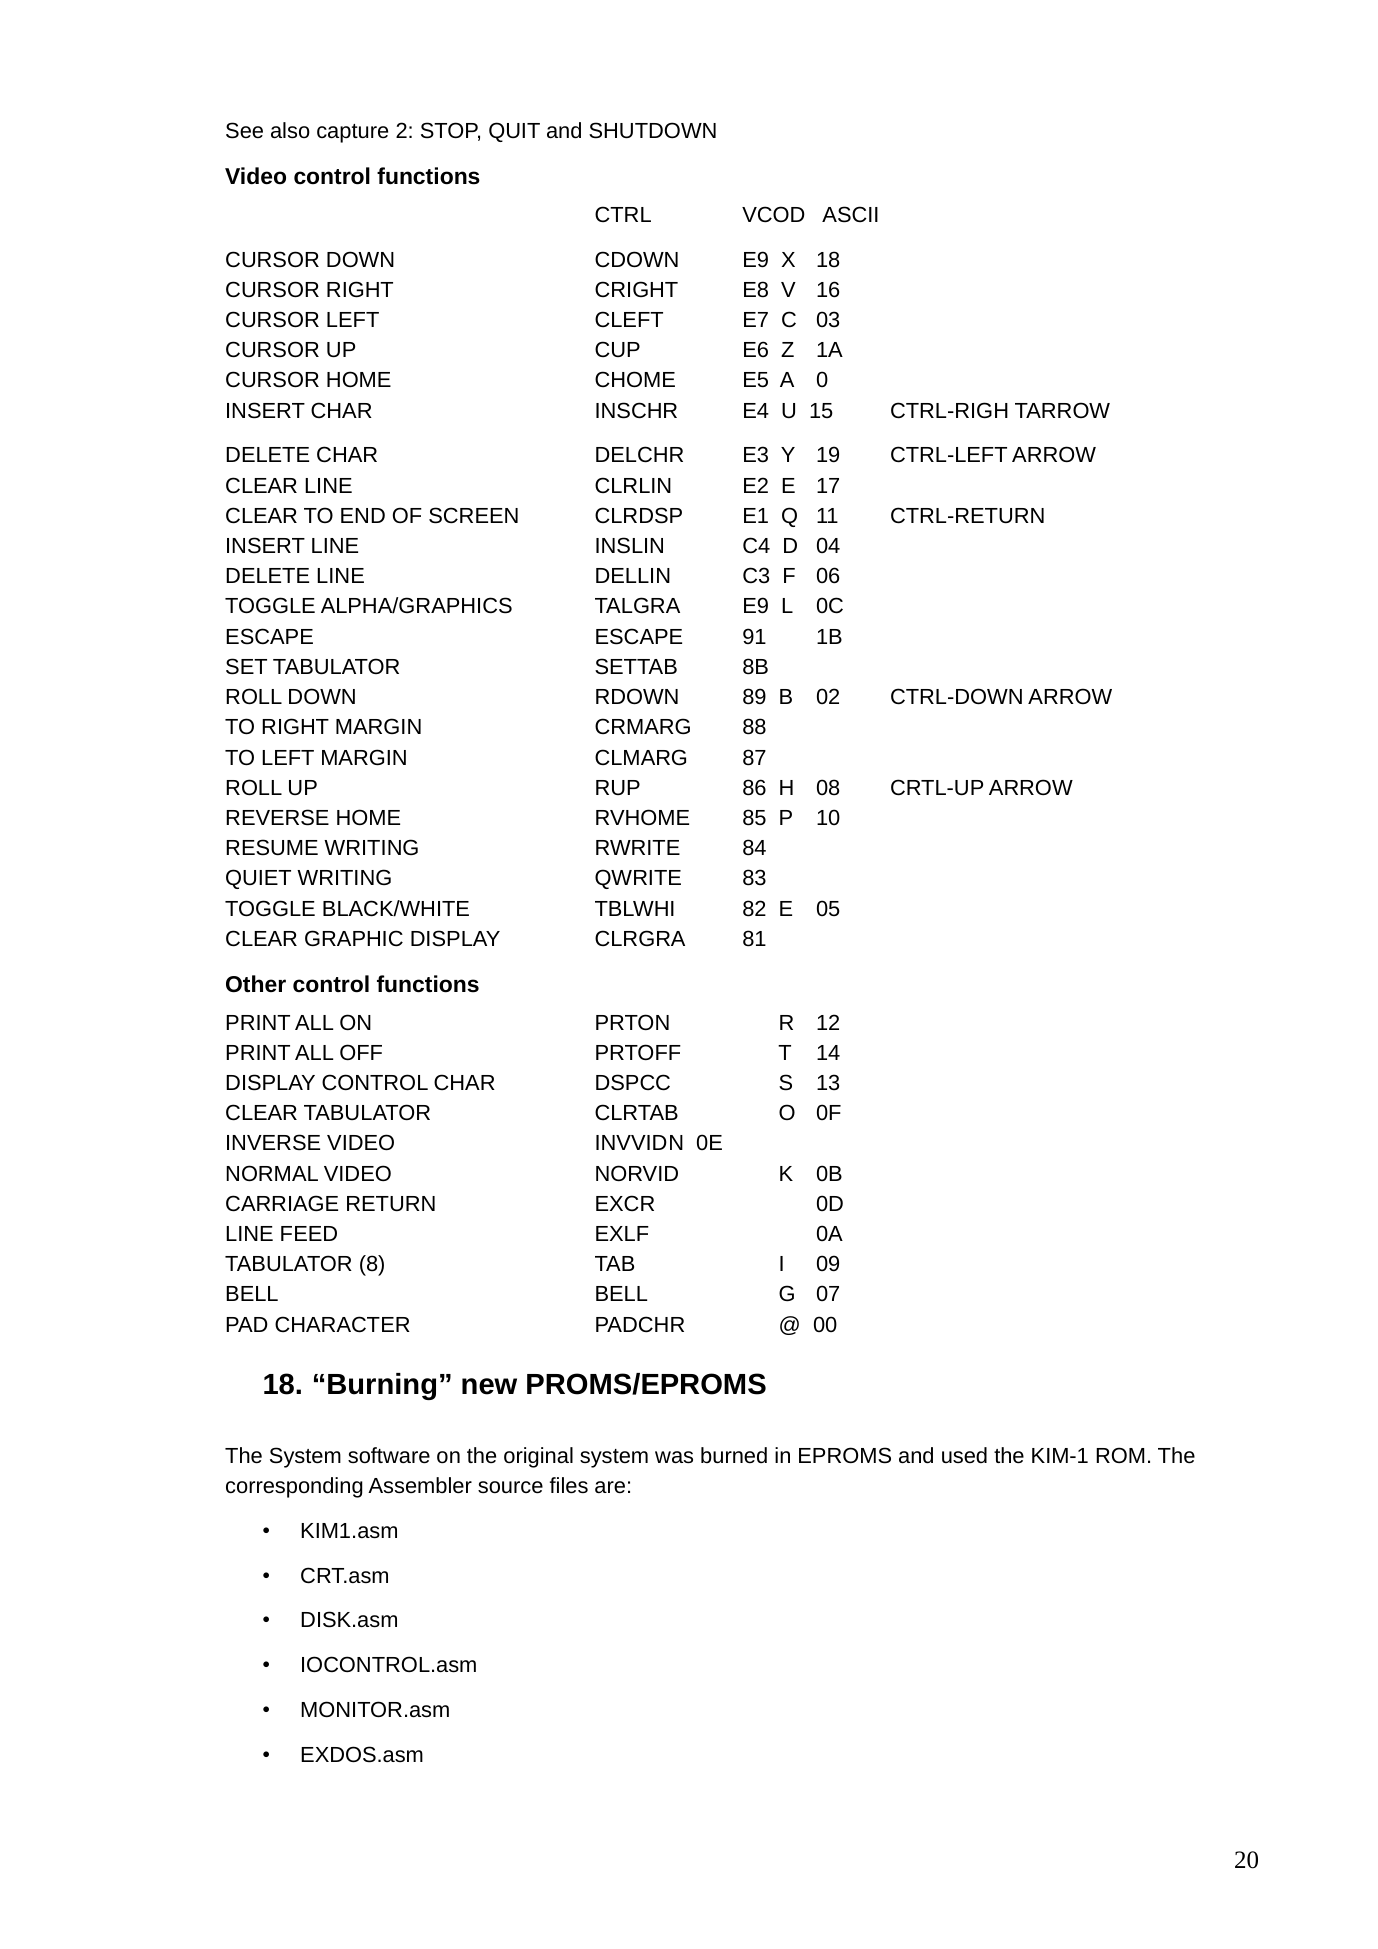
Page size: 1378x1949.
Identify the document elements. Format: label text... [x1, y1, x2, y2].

text CURSOR DOWN CDOWN E9 X 18 CURSOR RIGHT CRIGHT E8 V 16 CURSOR LEFT CLEFT E7 C 03 CURSOR UP CUP E6 Z 1A CURSOR HOME CHOME E5 A 0 INSERT CHAR INSCHR E4 U 15 CTRL-RIGH TARROW [225, 247, 1259, 423]
text The System software on the original system was burned in EPROMS and used the KIM-1 ROM. The corresponding Assembler source files are: [225, 1443, 1259, 1498]
list CRT.asm [262, 1562, 1259, 1588]
list DISK.asm [262, 1607, 1259, 1632]
text See also capture 2: STOP, QUIT and SHUTDOWN [225, 118, 1259, 143]
subtitle “Burning” new PROMS/EPROMS [262, 1367, 1259, 1401]
text DELETE CHAR DELCHR E3 Y 19 CTRL-LEFT ARROW CLEAR LINE CLRLIN E2 E 17 CLEAR TO END OF SCREEN CLRDSP E1 Q 11 CTRL-RETURN INSERT LINE INSLIN C4 D 04 DELETE LINE DELLIN C3 F 06 TOGGLE ALPHA/GRAPHICS TALGRA E9 L 0C ESCAPE ESCAPE 91 1B SET TABULATOR SETTAB 8B ROLL DOWN RDOWN 89 B 02 CTRL-DOWN ARROW TO RIGHT MARGIN CRMARG 88 TO LEFT MARGIN CLMARG 87 ROLL UP RUP 86 H 08 CRTL-UP ARROW REVERSE HOME RVHOME 85 P 10 RESUME WRITING RWRITE 84 QUIET WRITING QWRITE 83 TOGGLE BLACK/WHITE TBLWHI 82 E 05 CLEAR GRAPHIC DISPLAY CLRGRA 81 [225, 442, 1259, 951]
subtitle Other control functions [225, 971, 1259, 997]
text PRINT ALL ON PRTON R 12 PRINT ALL OFF PRTOFF T 14 DISPLAY CONTROL CHAR DSPCC S 13 CLEAR TABULATOR CLRTAB O 0F INVERSE VIDEO INVVID N 0E NORMAL VIDEO NORVID K 0B CARRIAGE RETURN EXCR 0D LINE FEED EXLF 0A TABULATOR (8) TAB I 09 BELL BELL G 07 PAD CHARACTER PADCHR @ 00 [225, 1009, 1259, 1337]
list KIM1.asm [262, 1518, 1259, 1543]
list EXDOS.asm [262, 1742, 1259, 1767]
list MONITOR.asm [262, 1697, 1259, 1722]
text CTRL VCOD ASCII [225, 202, 1259, 227]
subtitle Video control functions [225, 163, 1259, 189]
list IOCONTROL.asm [262, 1652, 1259, 1677]
